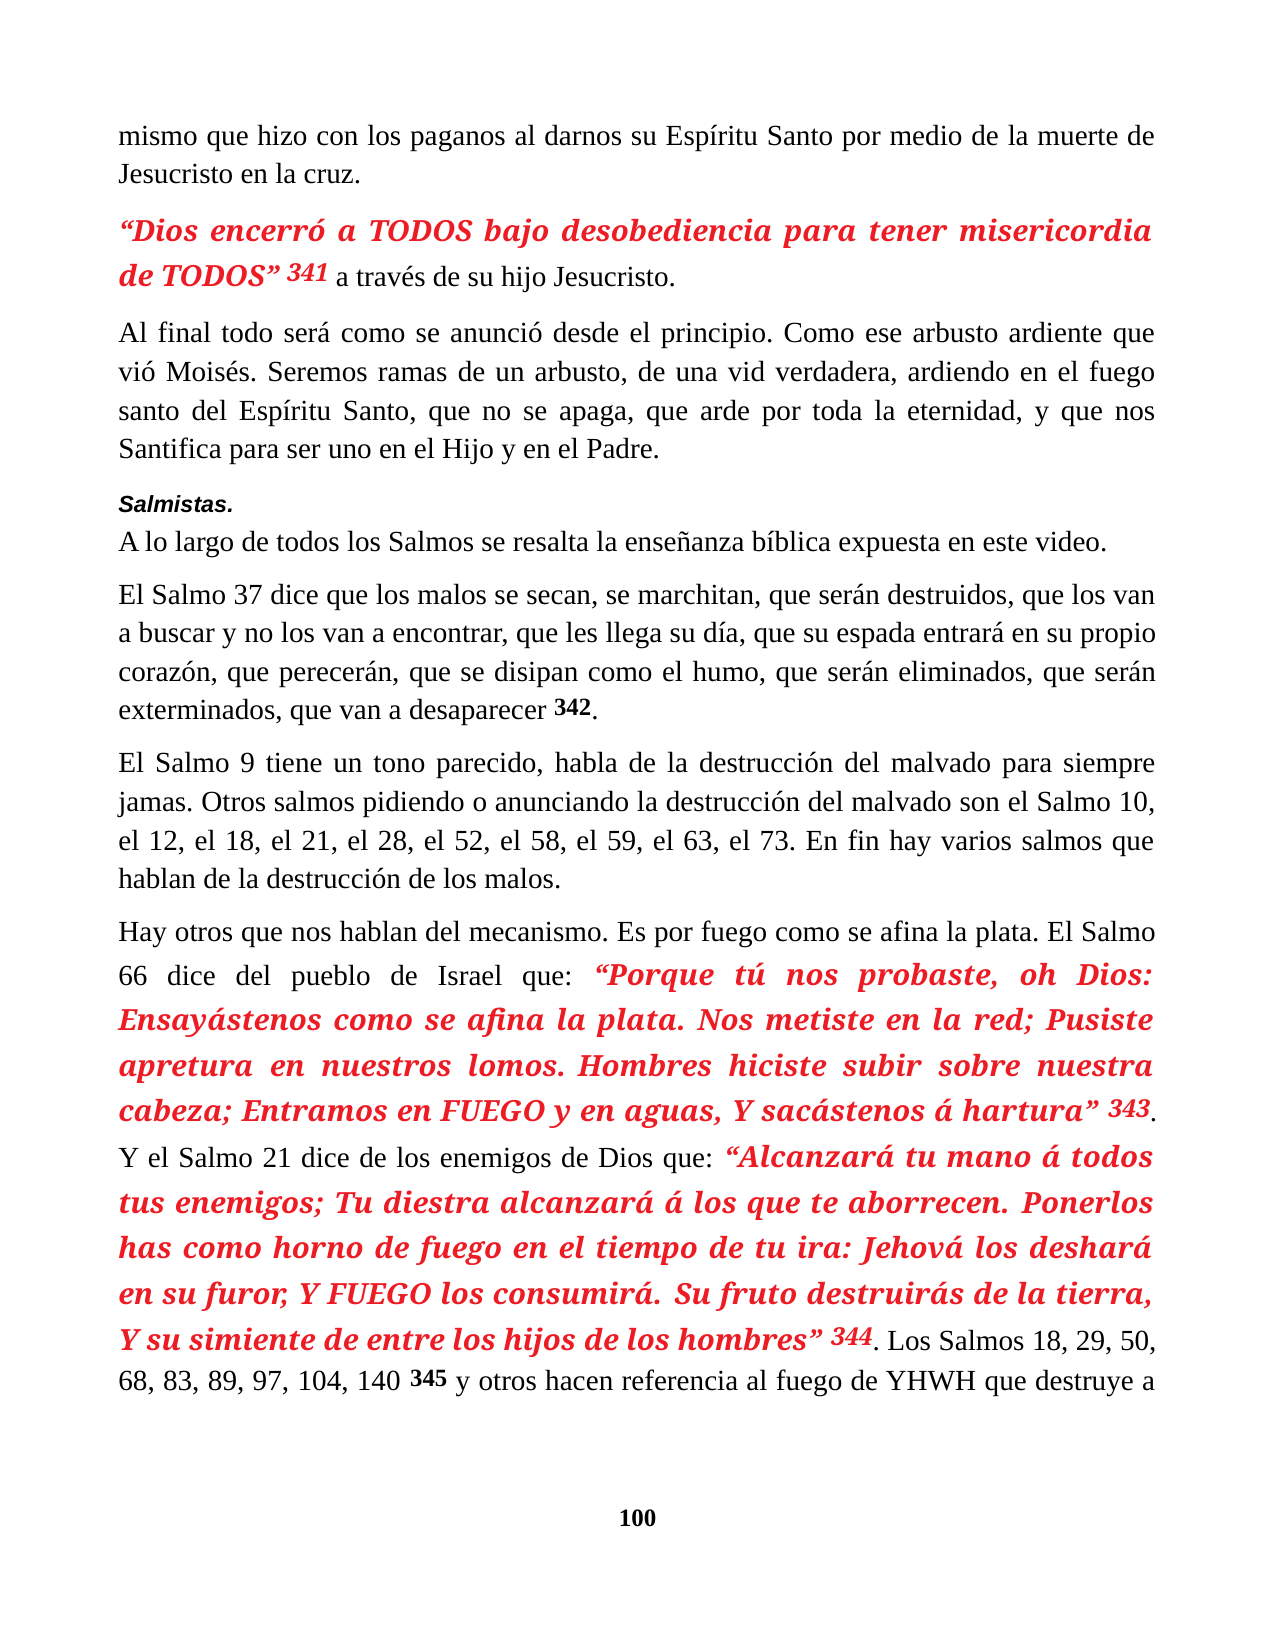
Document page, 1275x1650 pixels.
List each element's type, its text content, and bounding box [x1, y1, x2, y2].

text A lo largo de todos los Salmos se resalta la enseñanza bíblica expuesta en este video. [118, 524, 1157, 557]
text El Salmo 37 dice que los malos se secan, se marchitan, que serán destruidos, que los van a buscar y no los van a encontrar, que les llega su día, que su espada entrará en su propio corazón, que perecerán, que se disipan como el humo, que serán eliminados, que serán exterminados, que van a desaparecer . [118, 577, 1157, 726]
text “Dios encerró a TODOS bajo desobediencia para tener misericordia de TODOS” a través de su hijo Jesucristo. [118, 210, 1157, 295]
subtitle Salmistas. [118, 491, 1157, 517]
text El Salmo 9 tiene un tono parecido, habla de la destrucción del malvado para siempre jamas. Otros salmos pidiendo o anunciando la destrucción del malvado son el Salmo 10, el 12, el 18, el 21, el 28, el 52, el 58, el 59, el 63, el 73. En fin hay varios salmos que hablan de la destrucción de los malos. [118, 746, 1157, 895]
text Al final todo será como se anunció desde el principio. Como ese arbusto ardiente que vió Moisés. Seremos ramas de un arbusto, de una vid verdadera, ardiendo en el fuego santo del Espíritu Santo, que no se apaga, que arde por toda la eternidad, y que nos Santifica para ser uno en el Hijo y en el Padre. [118, 316, 1157, 465]
text mismo que hizo con los paganos al darnos su Espíritu Santo por medio de la muerte de Jesucristo en la cruz. [118, 118, 1157, 190]
text Hay otros que nos hablan del mecanismo. Es por fuego como se afina la plata. El Salmo 66 dice del pueblo de Israel que: “Porque tú nos probaste, oh Dios: Ensayástenos como se afina la plata. Nos metiste en la red; Pusiste apretura en nuestros lomos. Hombres hiciste subir sobre nuestra cabeza; Entramos en FUEGO y en aguas, Y sacástenos á hartura” . Y el Salmo 21 dice de los enemigos de Dios que: “Alcanzará tu mano á todos tus enemigos; Tu diestra alcanzará á los que te aborrecen. Ponerlos has como horno de fuego en el tiempo de tu ira: Jehová los deshará en su furor, Y FUEGO los consumirá. Su fruto destruirás de la tierra, Y su simiente de entre los hijos de los hombres” . Los Salmos 18, 29, 50, 68, 83, 89, 97, 104, 140 y otros hacen referencia al fuego de YHWH que destruye a [118, 914, 1157, 1397]
